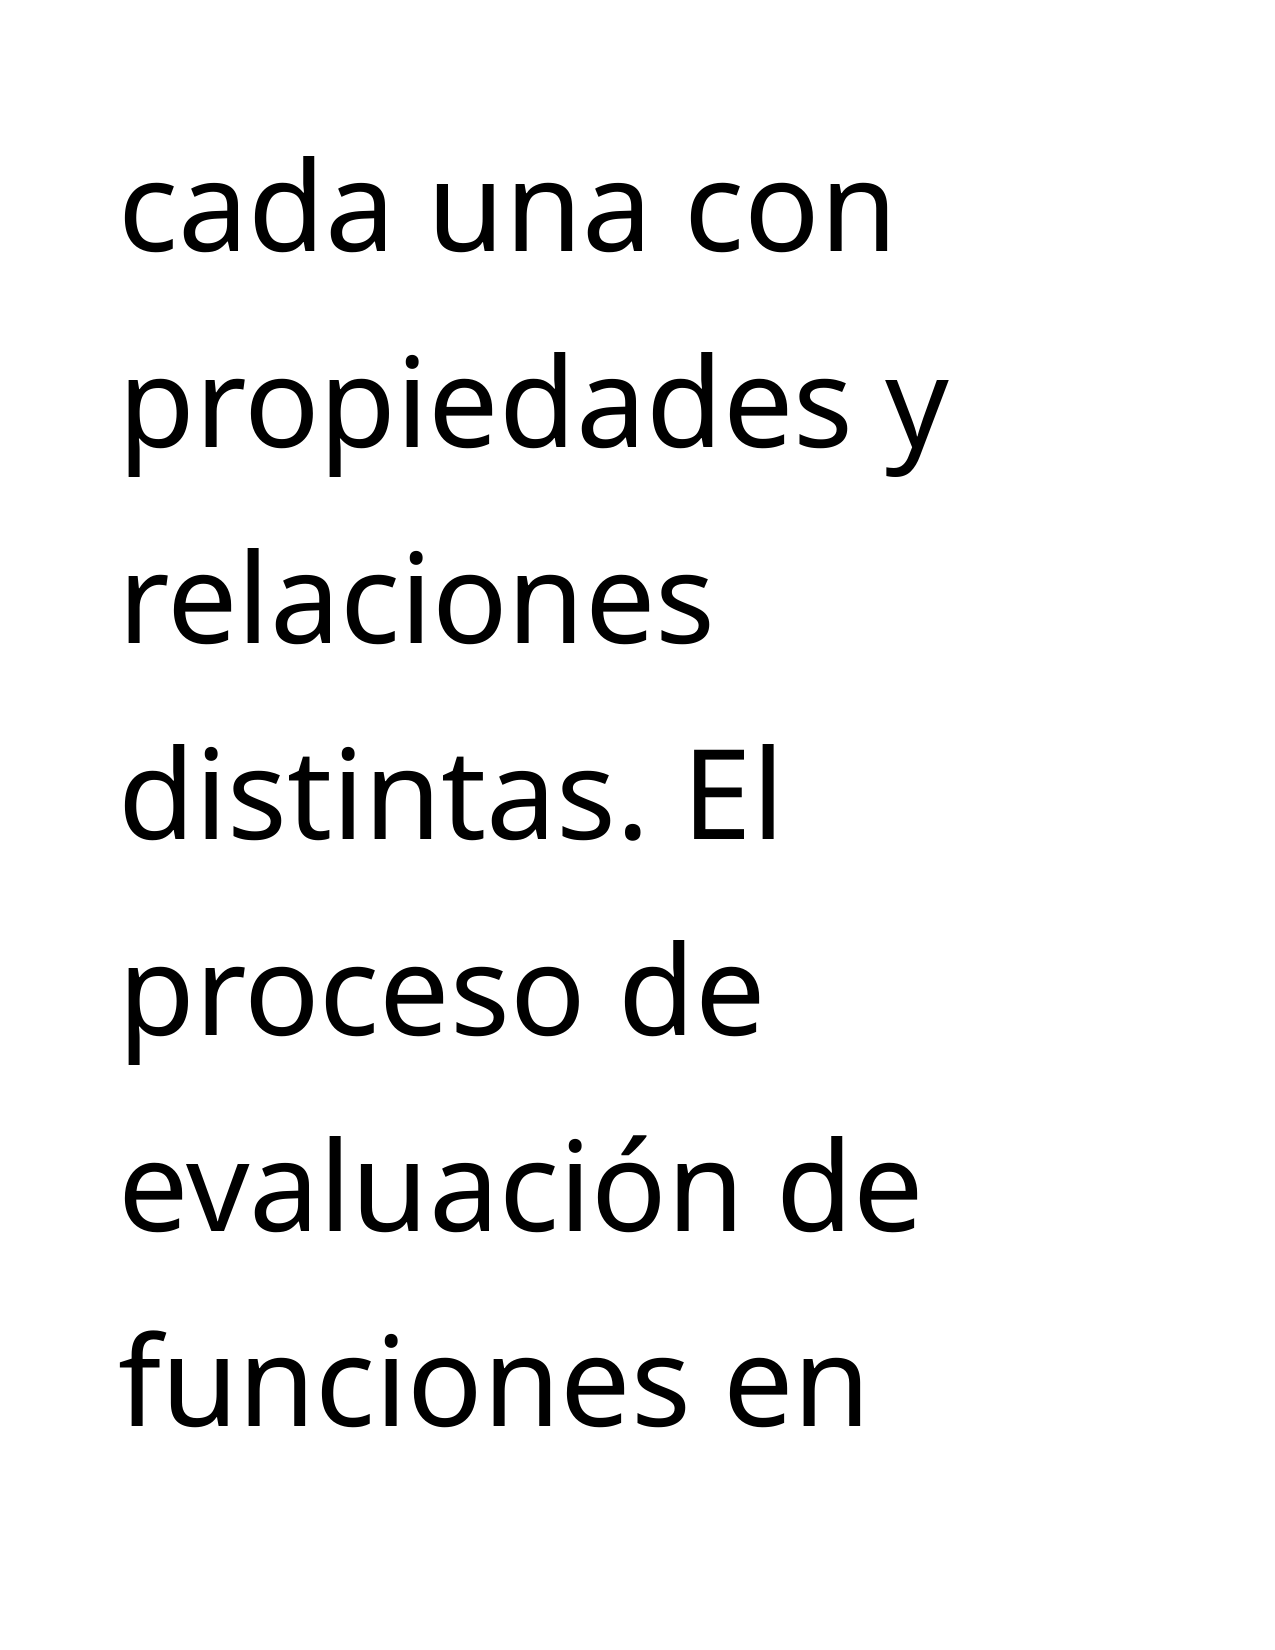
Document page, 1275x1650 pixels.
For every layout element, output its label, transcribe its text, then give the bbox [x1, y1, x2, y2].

text cada una con propiedades y relaciones distintas. El proceso de evaluación de funciones en [118, 118, 1157, 1463]
